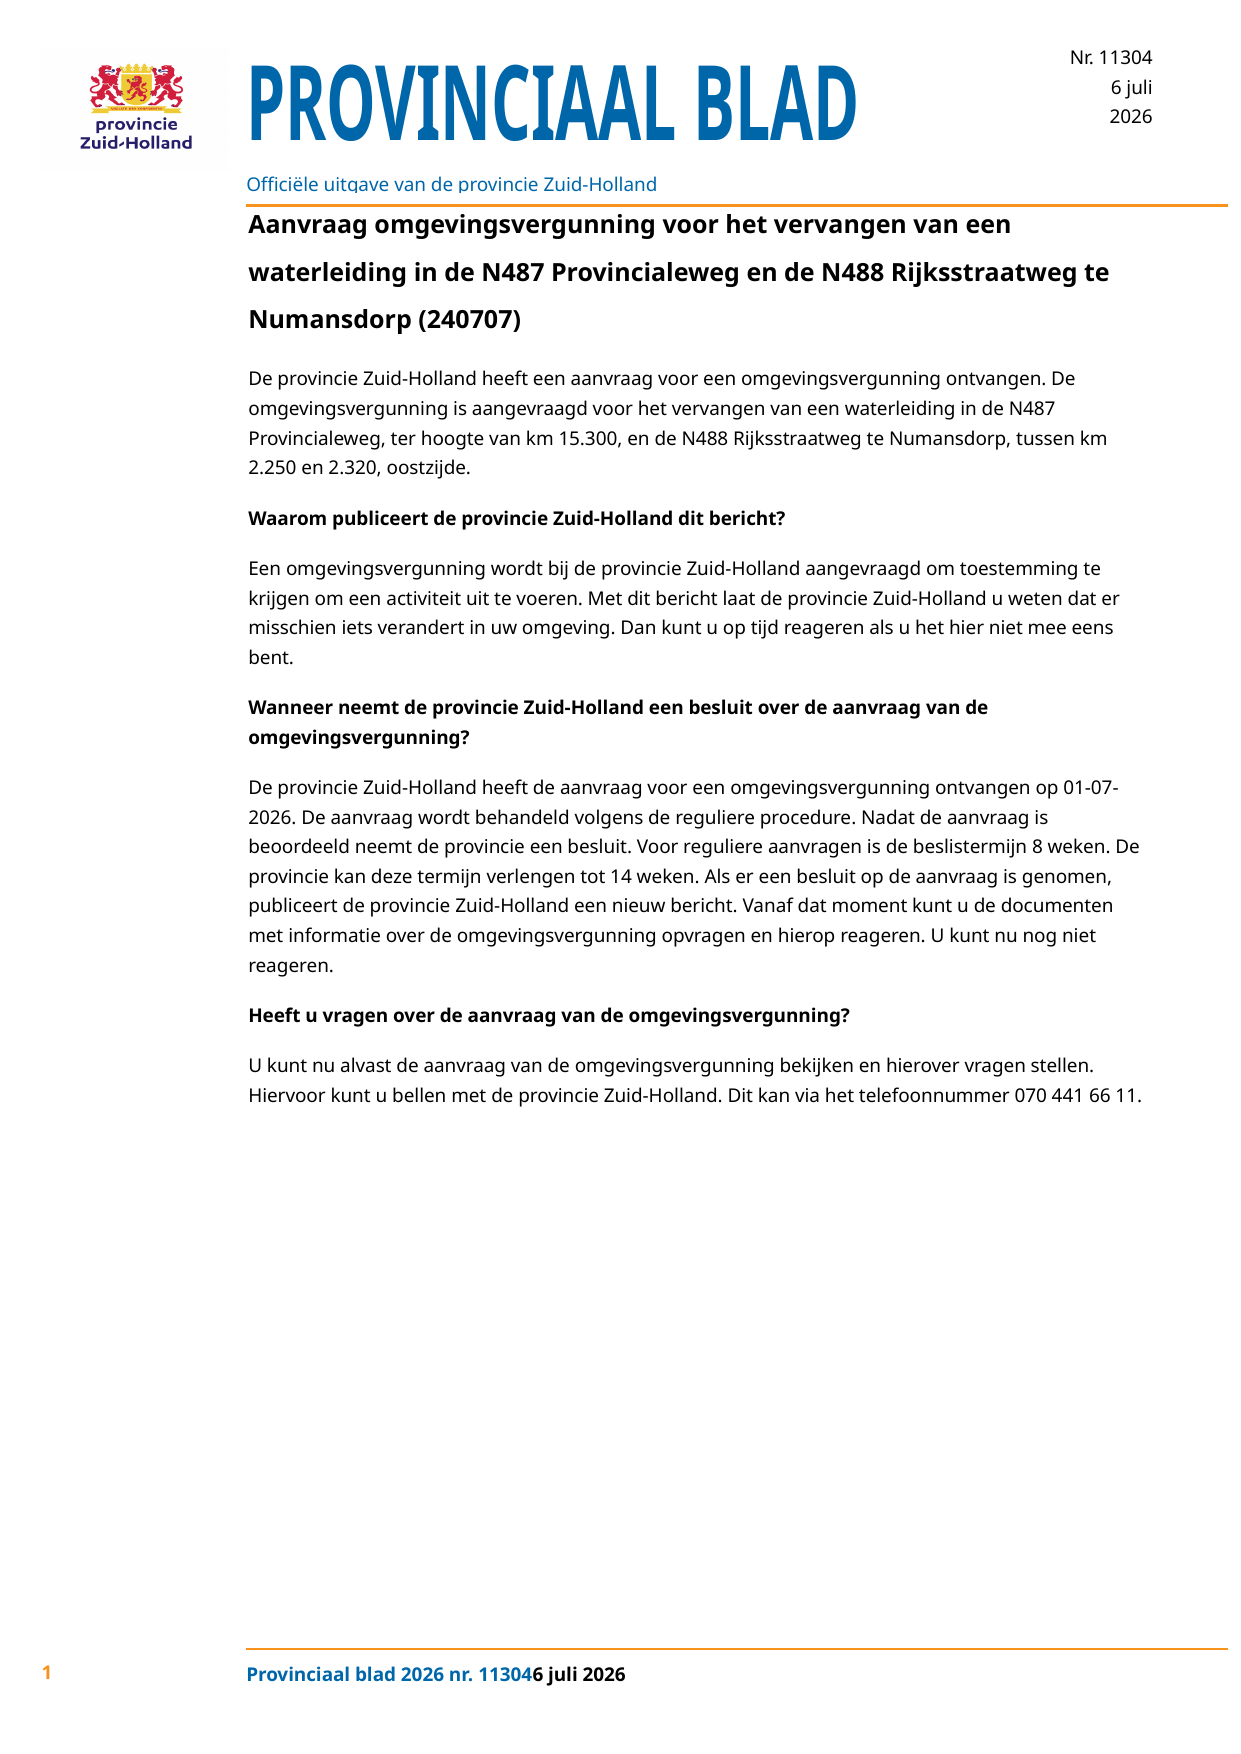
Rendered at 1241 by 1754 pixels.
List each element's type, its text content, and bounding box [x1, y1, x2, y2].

text Heeft u vragen over de aanvraag van de omgevingsvergunning? [248, 1002, 1152, 1028]
text De provincie Zuid-Holland heeft een aanvraag voor een omgevingsvergunning ontvangen. De omgevingsvergunning is aangevraagd voor het vervangen van een waterleiding in de N487 Provincialeweg, ter hoogte van km 15.300, en de N488 Rijksstraatweg te Numansdorp, tussen km 2.250 en 2.320, oostzijde. [248, 366, 1152, 480]
text De provincie Zuid-Holland heeft de aanvraag voor een omgevingsvergunning ontvangen op 01-07-2026. De aanvraag wordt behandeld volgens de reguliere procedure. Nadat de aanvraag is beoordeeld neemt de provincie een besluit. Voor reguliere aanvragen is de beslistermijn 8 weken. De provincie kan deze termijn verlengen tot 14 weken. Als er een besluit op de aanvraag is genomen, publiceert de provincie Zuid-Holland een nieuw bericht. Vanaf dat moment kunt u de documenten met informatie over de omgevingsvergunning opvragen en hierop reageren. U kunt nu nog niet reageren. [248, 774, 1152, 977]
text Een omgevingsvergunning wordt bij de provincie Zuid-Holland aangevraagd om toestemming te krijgen om een activiteit uit te voeren. Met dit bericht laat de provincie Zuid-Holland u weten dat er misschien iets verandert in uw omgeving. Dan kunt u op tijd reageren als u het hier niet mee eens bent. [248, 555, 1152, 669]
picture [41, 47, 231, 172]
text Waarom publiceert de provincie Zuid-Holland dit bericht? [248, 505, 1152, 530]
text Wanneer neemt de provincie Zuid-Holland een besluit over de aanvraag van de omgevingsvergunning? [248, 694, 1152, 749]
text U kunt nu alvast de aanvraag van de omgevingsvergunning bekijken en hierover vragen stellen. Hiervoor kunt u bellen met de provincie Zuid-Holland. Dit kan via het telefoonnummer 070 441 66 11. [248, 1053, 1152, 1108]
text Aanvraag omgevingsvergunning voor het vervangen van een waterleiding in de N487 Provincialeweg en de N488 Rijksstraatweg te Numansdorp (240707) [248, 207, 1152, 336]
